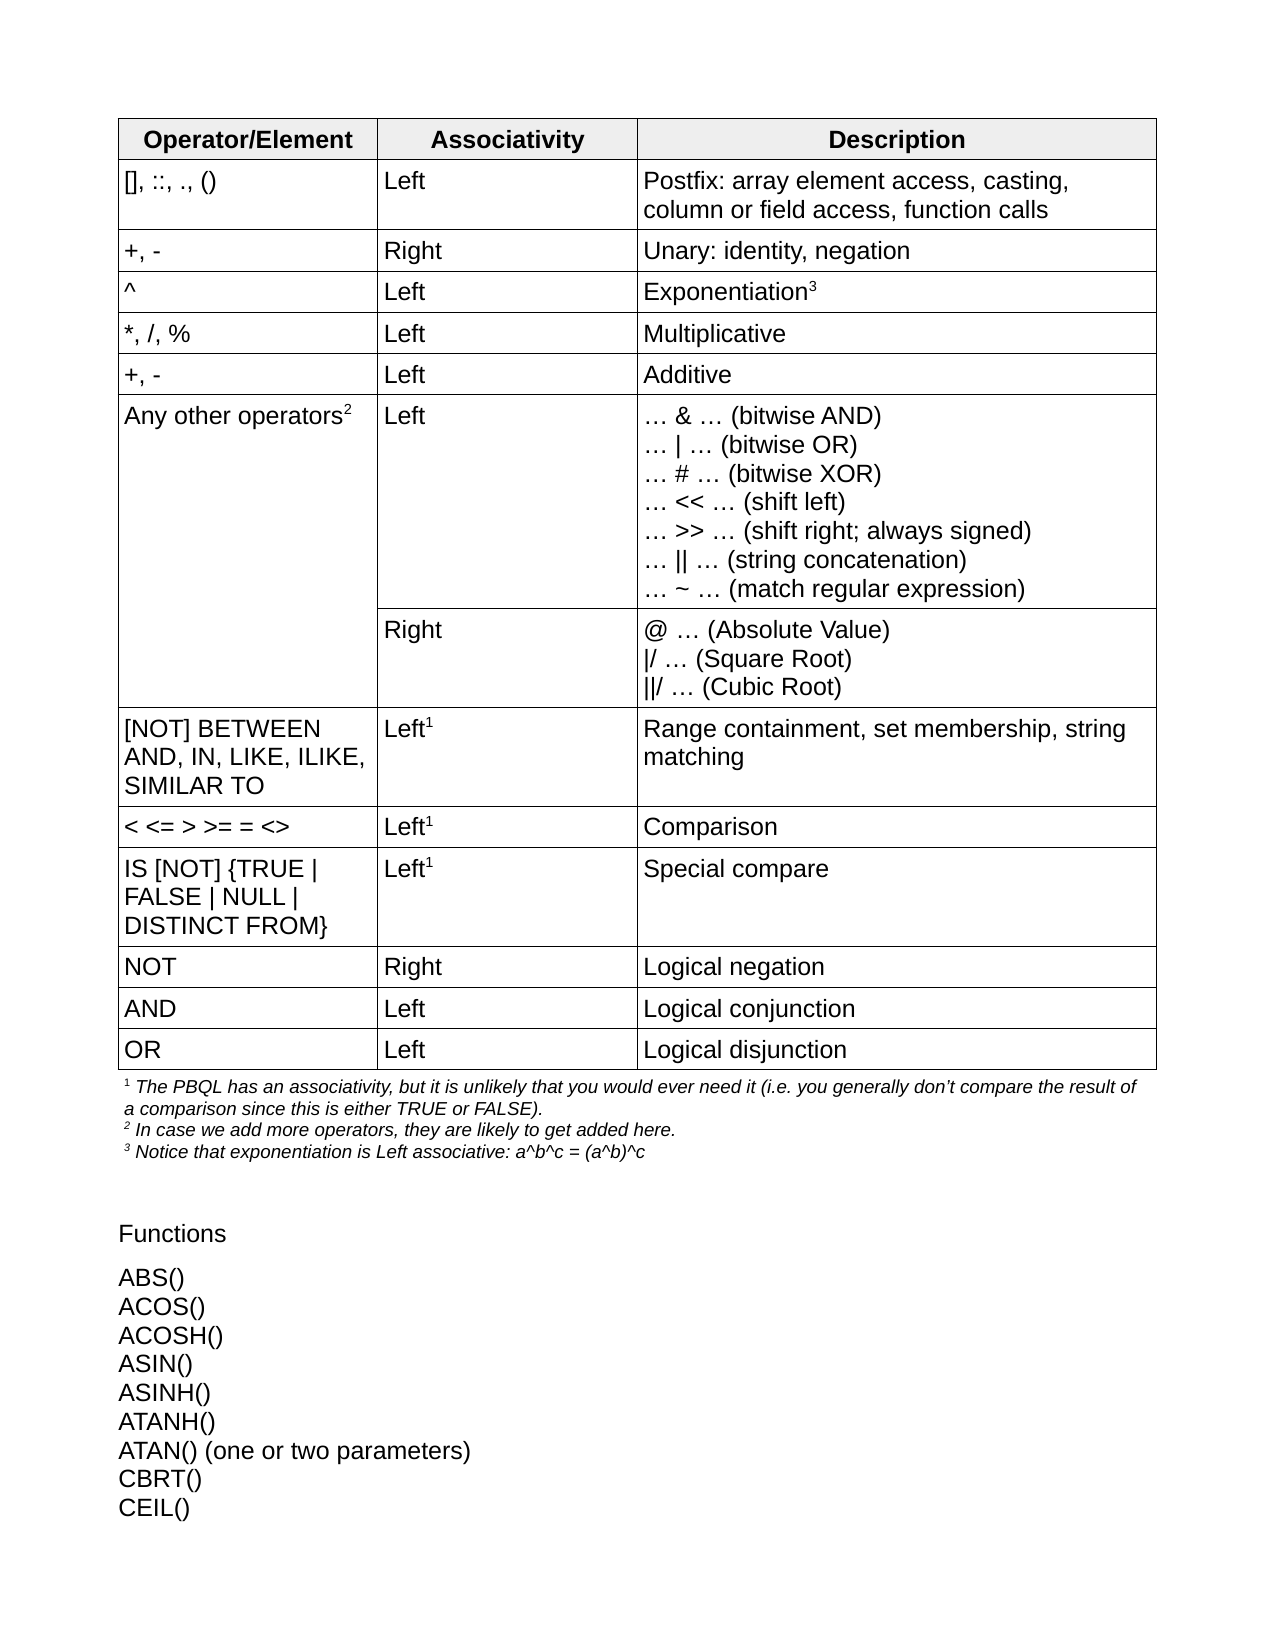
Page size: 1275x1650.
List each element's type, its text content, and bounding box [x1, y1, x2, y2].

table_header Operator/Element [119, 119, 377, 159]
table_cell Postfix: array element access, casting, column or field access, function calls [638, 160, 1156, 229]
table_cell Special compare [638, 848, 1156, 946]
table_cell Logical disjunction [638, 1029, 1156, 1069]
table_cell Left [378, 160, 637, 229]
table_cell ^ [119, 272, 377, 312]
table_cell Comparison [638, 807, 1156, 847]
table_cell Exponentiation3 [638, 272, 1156, 312]
text Functions [118, 1219, 1157, 1248]
table_cell Left [378, 988, 637, 1028]
table_cell Left1 [378, 848, 637, 946]
table_cell *, /, % [119, 313, 377, 353]
table_cell 1 The PBQL has an associativity, but it is unlikely that you would ever need it (i.e. you generally don’t compare the result of a comparison since this is either TRUE or FALSE). 2 In case we add more operators, they are likely to get added here. 3 Notice that exponentiation is Left associative: a^b^c = (a^b)^c [118, 1070, 1157, 1168]
table_cell Logical negation [638, 947, 1156, 987]
table_cell Right [378, 230, 637, 271]
table_cell @ … (Absolute Value) |/ … (Square Root) ||/ … (Cubic Root) [638, 609, 1156, 707]
table_cell NOT [119, 947, 377, 987]
table_cell … & … (bitwise AND) … | … (bitwise OR) … # … (bitwise XOR) … << … (shift left) … >> … (shift right; always signed) … || … (string concatenation) … ~ … (match regular expression) [638, 395, 1156, 608]
table_cell OR [119, 1029, 377, 1069]
table_cell Unary: identity, negation [638, 230, 1156, 271]
table_cell Left [378, 272, 637, 312]
table_header Description [638, 119, 1156, 159]
table_cell [NOT] BETWEEN AND, IN, LIKE, ILIKE, SIMILAR TO [119, 708, 377, 806]
text ABS() ACOS() ACOSH() ASIN() ASINH() ATANH() ATAN() (one or two parameters) CBRT() CEIL() [118, 1263, 1157, 1522]
table_cell +, - [119, 230, 377, 271]
table_cell Left1 [378, 807, 637, 847]
table_cell < <= > >= = <> [119, 807, 377, 847]
table_cell AND [119, 988, 377, 1028]
table_cell Right [378, 609, 637, 707]
table_cell Right [378, 947, 637, 987]
table_cell [], ::, ., () [119, 160, 377, 229]
table_header Associativity [378, 119, 637, 159]
table_cell Left [378, 354, 637, 394]
table_cell Logical conjunction [638, 988, 1156, 1028]
table_cell IS [NOT] {TRUE | FALSE | NULL | DISTINCT FROM} [119, 848, 377, 946]
table_cell Left [378, 395, 637, 608]
table_cell Left [378, 313, 637, 353]
table_cell Any other operators2 [119, 395, 377, 608]
table_cell Multiplicative [638, 313, 1156, 353]
table_cell Range containment, set membership, string matching [638, 708, 1156, 806]
table_cell +, - [119, 354, 377, 394]
table_cell Left1 [378, 708, 637, 806]
table_cell Additive [638, 354, 1156, 394]
table_cell [119, 608, 377, 707]
table_cell Left [378, 1029, 637, 1069]
